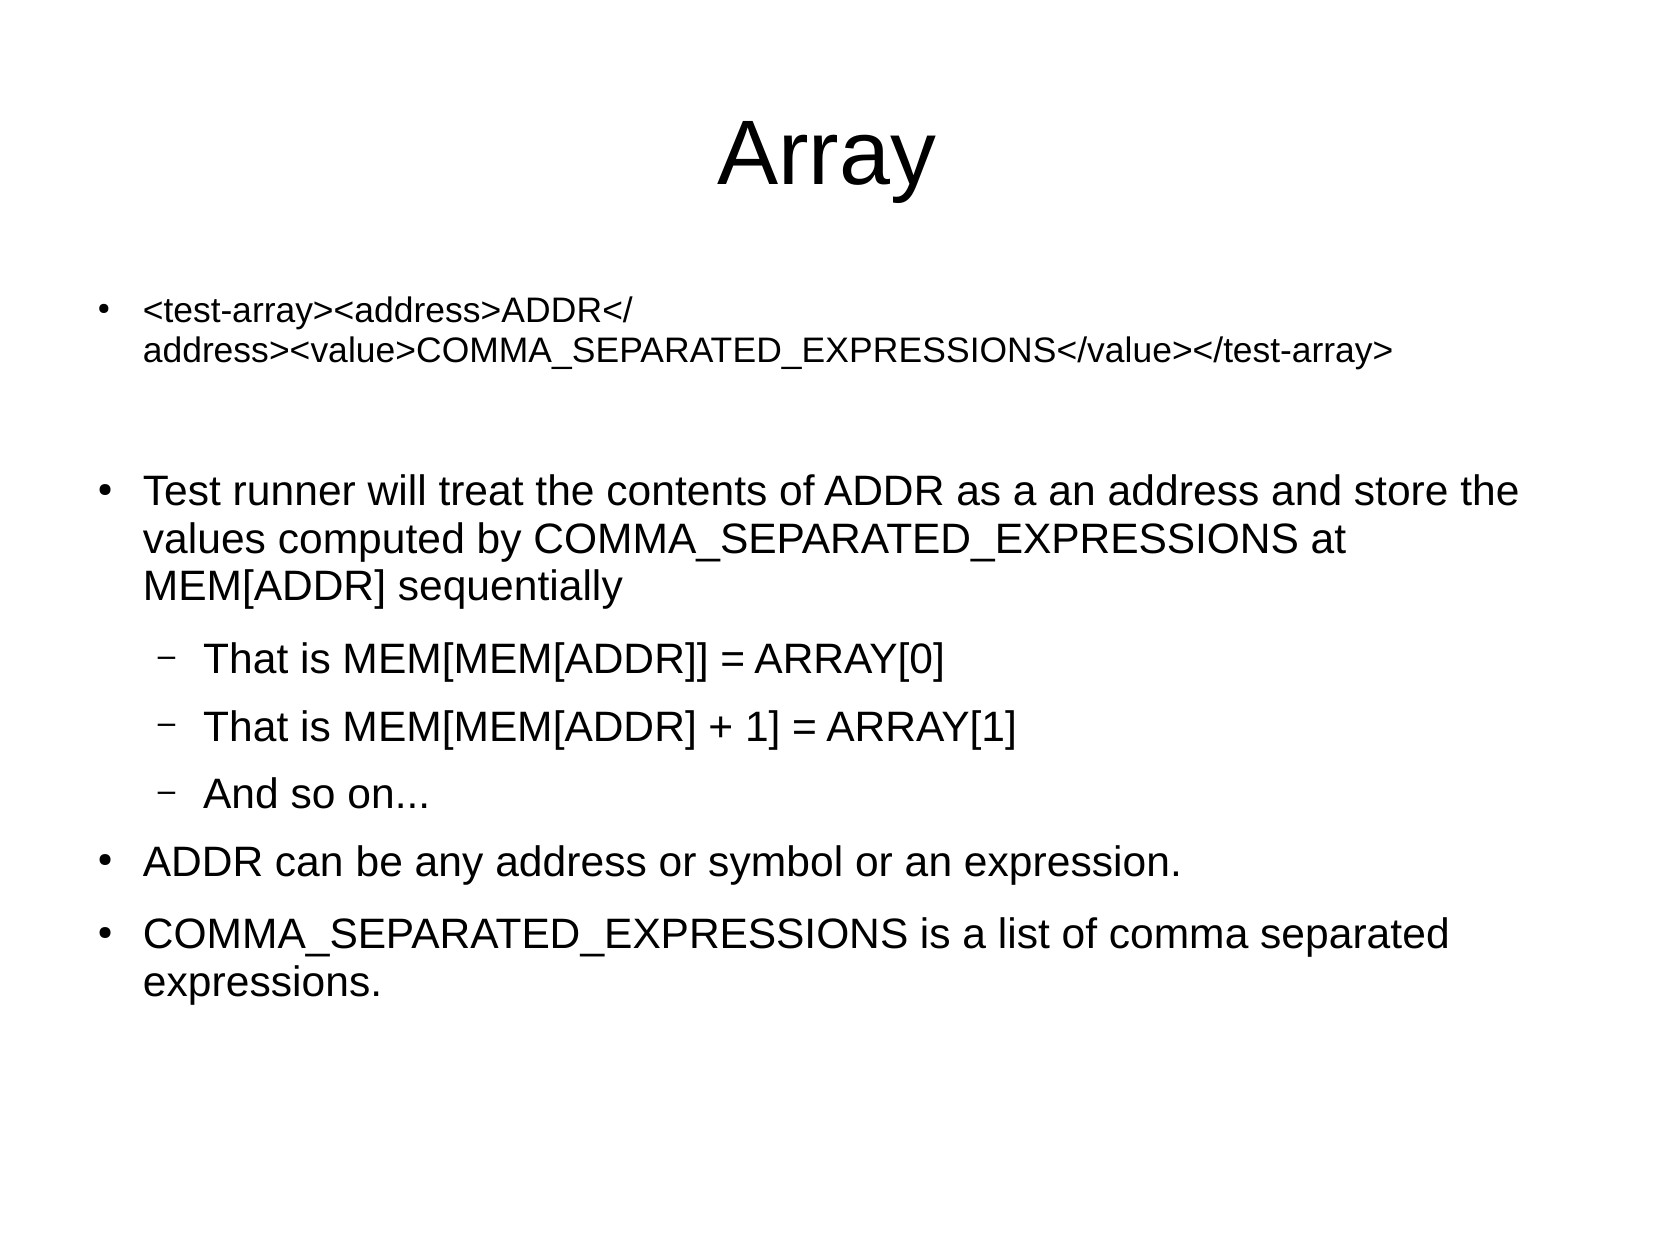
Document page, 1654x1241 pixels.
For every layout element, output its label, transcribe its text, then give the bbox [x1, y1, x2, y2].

title Array [82, 49, 1571, 257]
list <test-array><address>ADDR</address><value>COMMA_SEPARATED_EXPRESSIONS</value></test-array> Test runner will treat the contents of ADDR as a an address and store the values computed by COMMA_SEPARATED_EXPRESSIONS at MEM[ADDR] sequentially That is MEM[MEM[ADDR]] = ARRAY[0] That is MEM[MEM[ADDR] + 1] = ARRAY[1] And so on... ADDR can be any address or symbol or an expression. COMMA_SEPARATED_EXPRESSIONS is a list of comma separated expressions. [82, 290, 1571, 1010]
